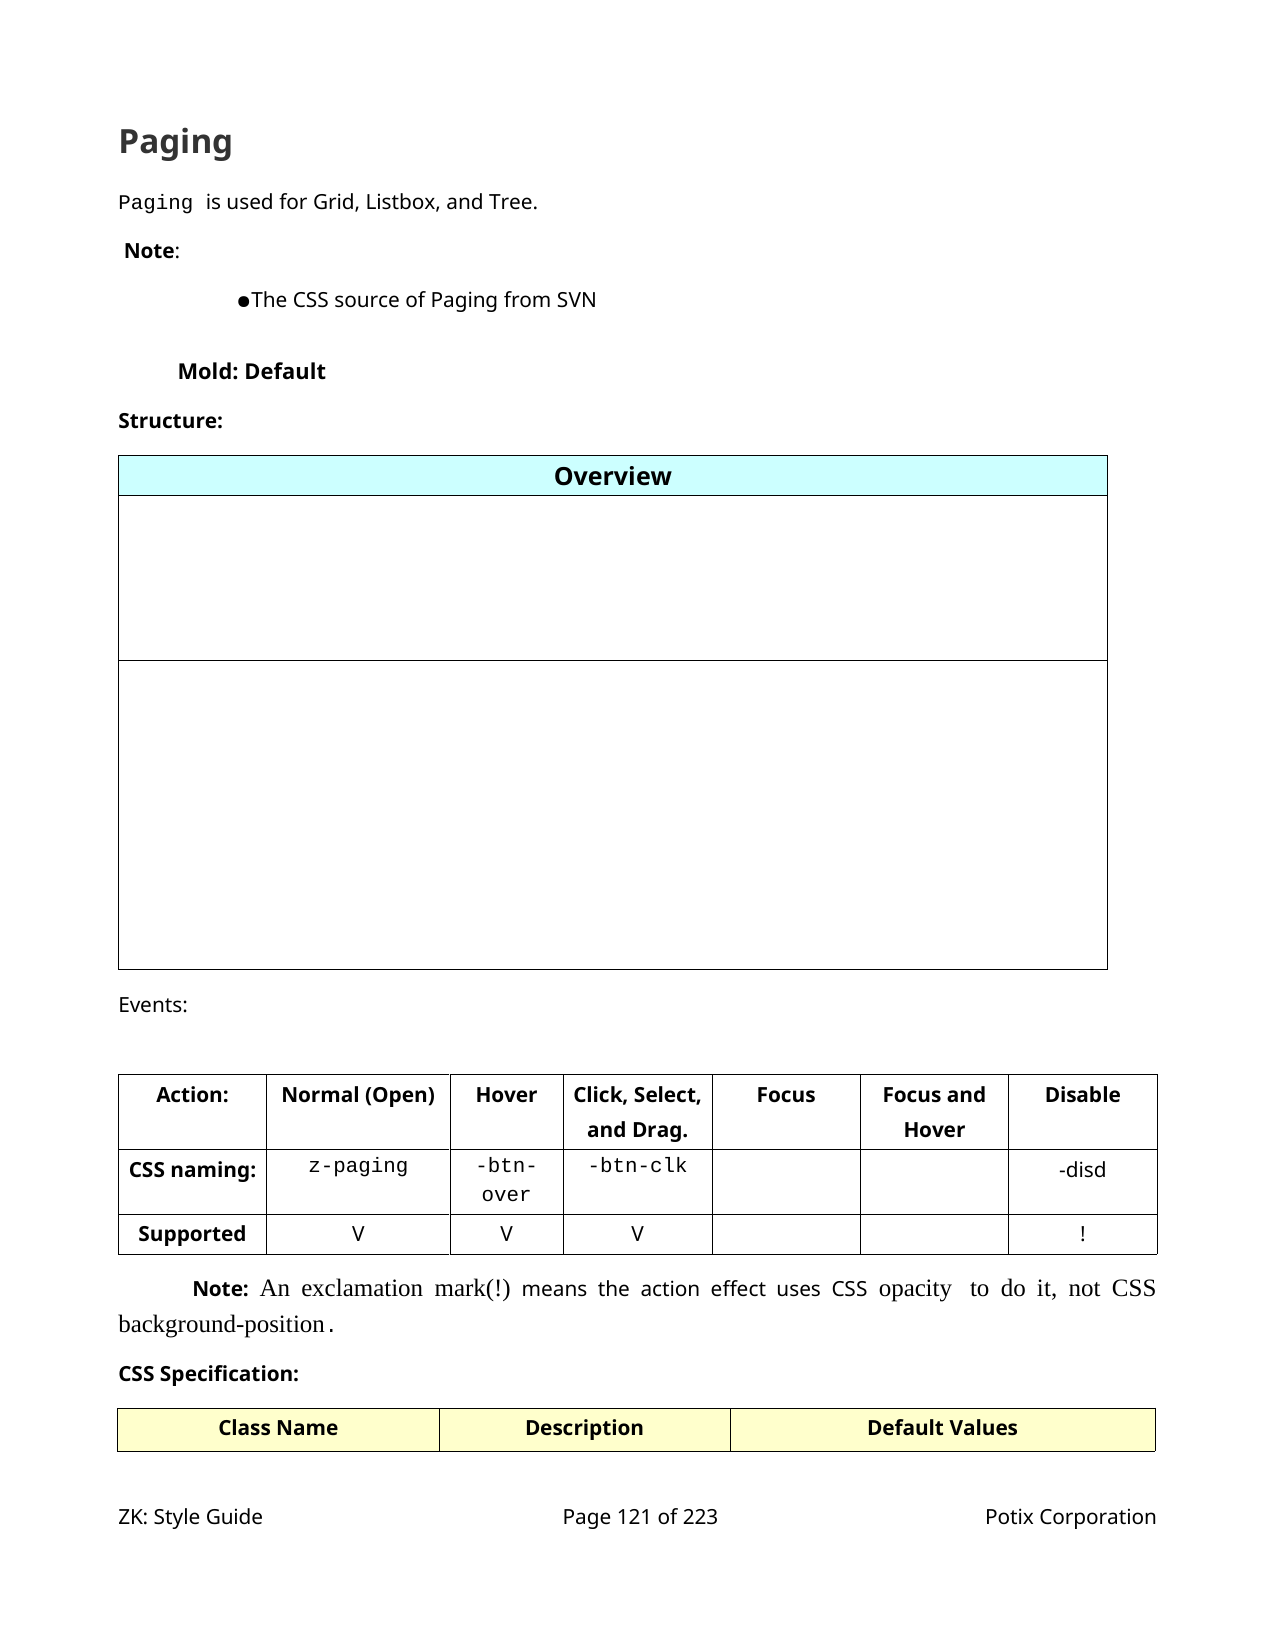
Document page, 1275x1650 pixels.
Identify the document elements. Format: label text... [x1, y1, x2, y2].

text Events: [118, 990, 1157, 1054]
table_cell V [451, 1215, 563, 1254]
list The CSS source of Paging from SVN [236, 285, 1157, 313]
table_cell ! [1009, 1215, 1157, 1254]
table_cell -disd [1009, 1150, 1157, 1214]
table_cell z-paging [267, 1150, 449, 1214]
table_header Default Values [731, 1409, 1155, 1451]
table_cell V [267, 1215, 449, 1254]
subtitle Mold: Default [177, 356, 1157, 386]
table_cell [861, 1150, 1008, 1214]
table_header Overview [119, 456, 1107, 495]
table_header Click, Select, and Drag. [564, 1075, 712, 1149]
text Structure: [118, 406, 1157, 434]
table_cell V [564, 1215, 712, 1254]
table_cell [713, 1215, 860, 1254]
table_header Class Name [118, 1409, 439, 1451]
table_cell -btn-clk [564, 1150, 712, 1214]
text Note: [118, 236, 1157, 264]
table_header Focus and Hover [861, 1075, 1008, 1149]
table_header Normal (Open) [267, 1075, 449, 1149]
text CSS Specification: [118, 1359, 1157, 1387]
text Paging is used for Grid, Listbox, and Tree. [118, 187, 1157, 216]
table_cell [119, 496, 1107, 660]
table_cell CSS naming: [119, 1150, 266, 1214]
table_header Hover [451, 1075, 563, 1149]
table_cell [861, 1215, 1008, 1254]
text Note: An exclamation mark(!) means the action effect uses CSS opacity to do it, not CSS background-position. [118, 1274, 1157, 1338]
table_header Description [440, 1409, 730, 1451]
table_header Focus [713, 1075, 860, 1149]
table_header Action: [119, 1075, 266, 1149]
subtitle Paging [118, 118, 1157, 163]
table_header Disable [1009, 1075, 1157, 1149]
table_cell [713, 1150, 860, 1214]
table_cell Supported [119, 1215, 266, 1254]
table_cell -btn-over [451, 1150, 563, 1214]
table_cell [119, 661, 1107, 969]
